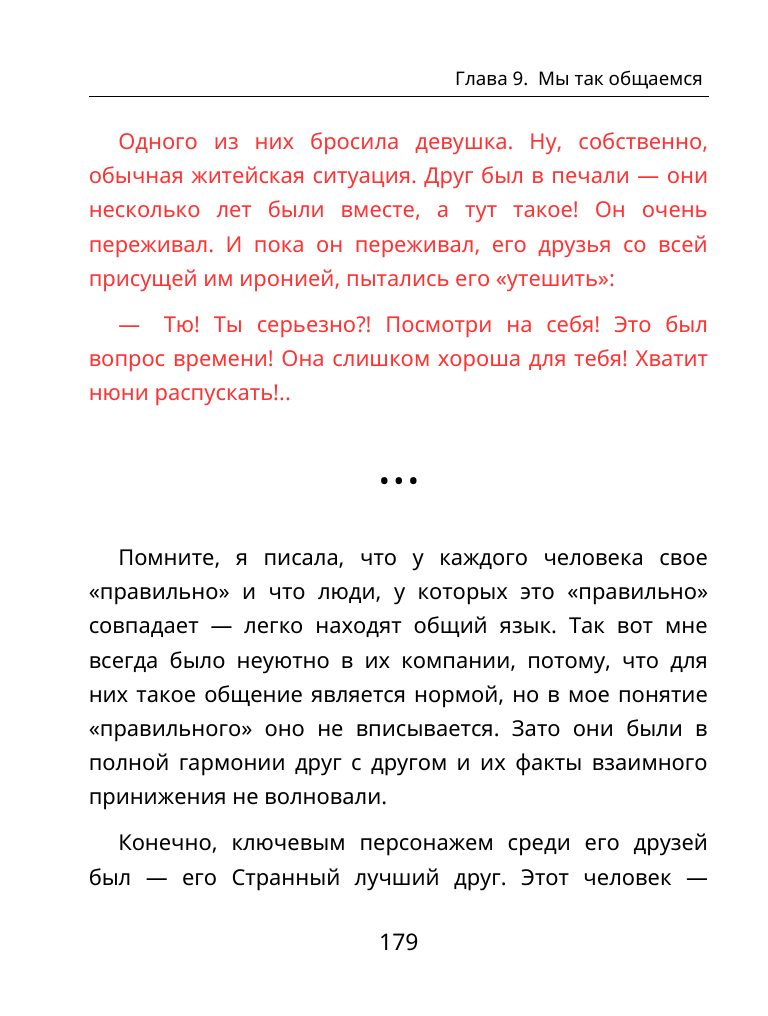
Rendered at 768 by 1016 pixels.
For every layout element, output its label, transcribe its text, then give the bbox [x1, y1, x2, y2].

subtitle • • • [88, 464, 709, 496]
text Помните, я писала, что у каждого человека свое «правильно» и что люди, у которых это «правильно» совпадает — легко находят общий язык. Так вот мне всегда было неуютно в их компании, потому, что для них такое общение является нормой, но в мое понятие «правильного» оно не вписывается. Зато они были в полной гармонии друг с другом и их факты взаимного принижения не волновали. [88, 542, 709, 811]
text Одного из них бросила девушка. Ну, собственно, обычная житейская ситуация. Друг был в печали — они несколько лет были вместе, а тут такое! Он очень переживал. И пока он переживал, его друзья со всей присущей им иронией, пытались его «утешить»: [88, 126, 709, 292]
text Конечно, ключевым персонажем среди его друзей был — его Странный лучший друг. Этот человек — [88, 827, 709, 891]
list Тю! Ты серьезно?! Посмотри на себя! Это был вопрос времени! Она слишком хороша для тебя! Хватит нюни распускать!.. [88, 309, 709, 407]
